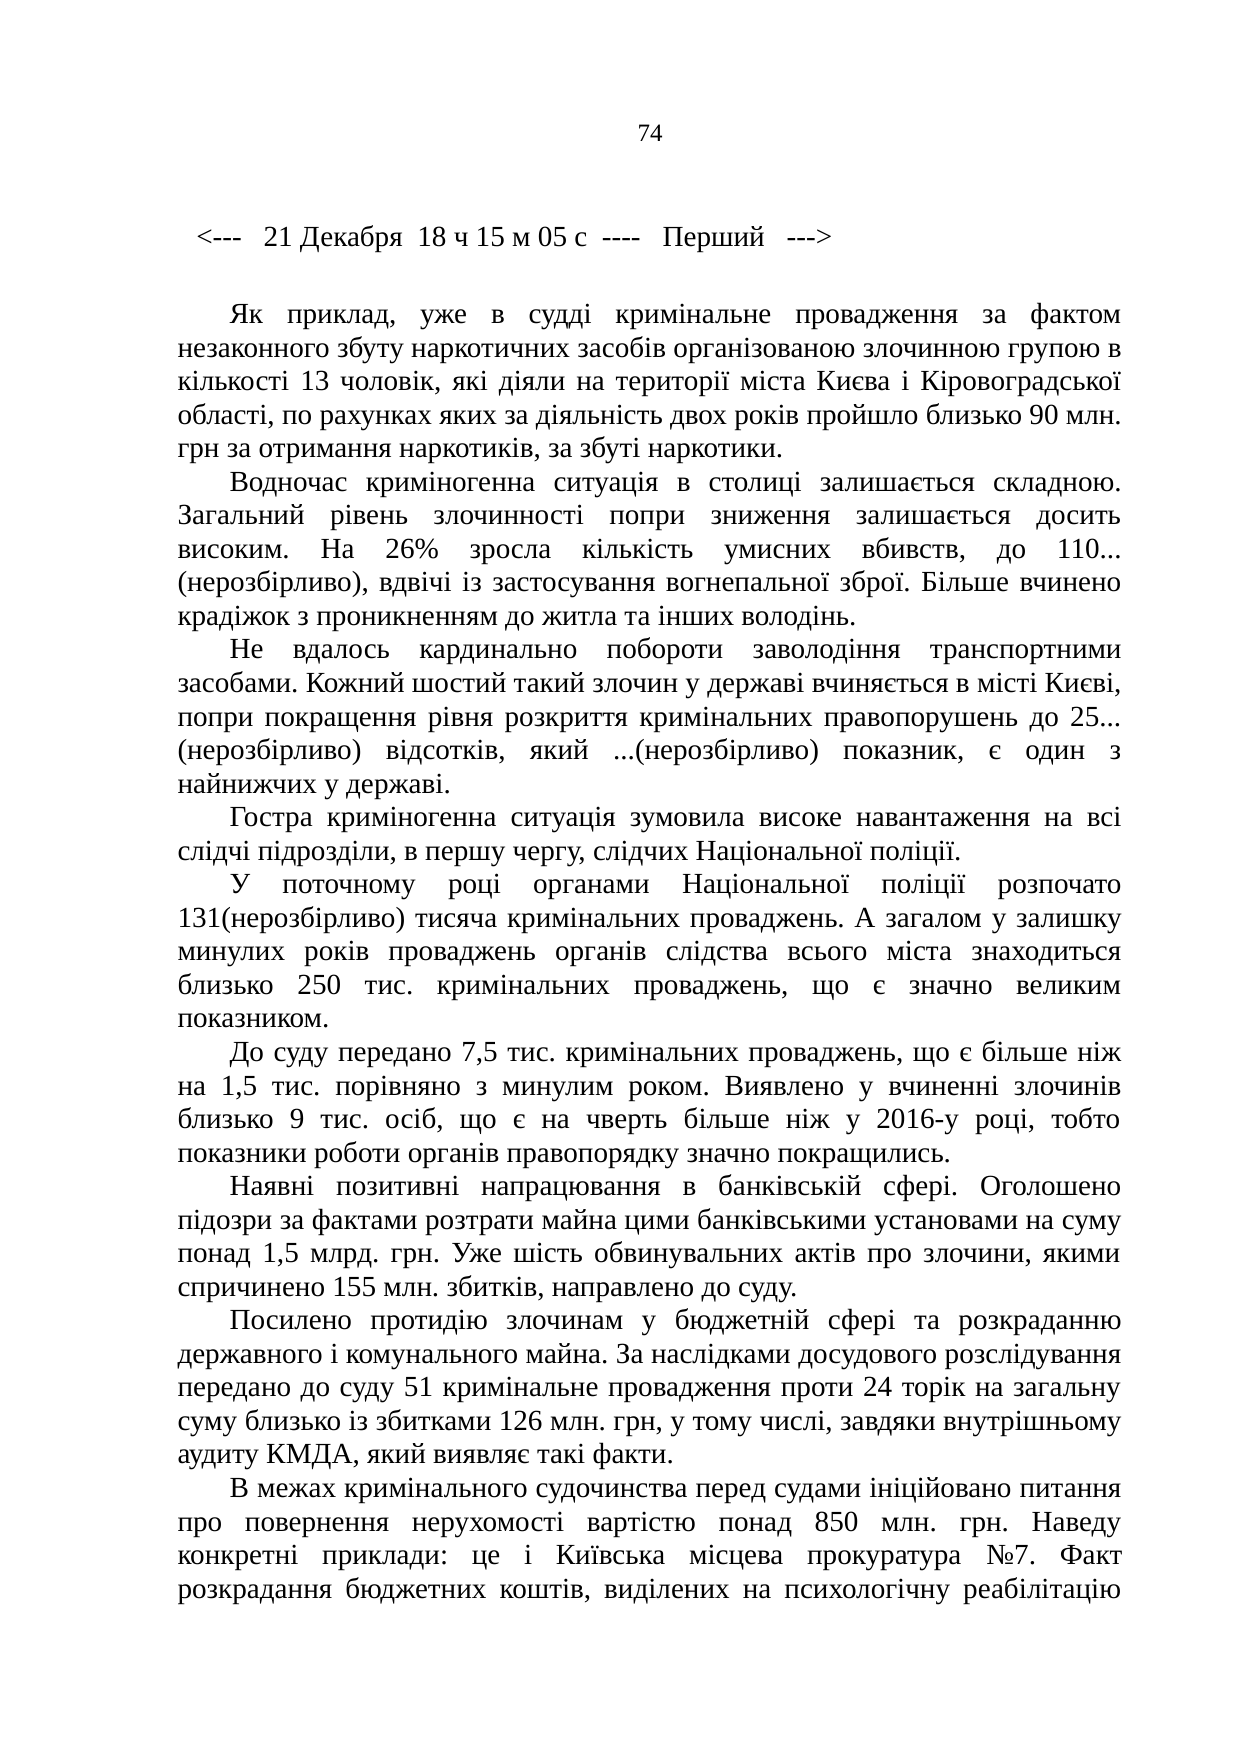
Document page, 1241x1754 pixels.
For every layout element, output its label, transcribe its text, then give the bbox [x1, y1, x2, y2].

text В межах кримінального судочинства перед судами ініційовано питання про повернення нерухомості вартістю понад 850 млн. грн. Наведу конкретні приклади: це і Київська місцева прокуратура №7. Факт розкрадання бюджетних коштів, виділених на психологічну реабілітацію [177, 1470, 1122, 1604]
text Наявні позитивні напрацювання в банківській сфері. Оголошено підозри за фактами розтрати майна цими банківськими установами на суму понад 1,5 млрд. грн. Уже шість обвинувальних актів про злочини, якими спричинено 155 млн. збитків, направлено до суду. [177, 1168, 1122, 1302]
text У поточному році органами Національної поліції розпочато 131(нерозбірливо) тисяча кримінальних проваджень. А загалом у залишку минулих років проваджень органів слідства всього міста знаходиться близько 250 тис. кримінальних проваджень, що є значно великим показником. [177, 866, 1122, 1034]
text <--- 21 Декабря 18 ч 15 м 05 с ---- Перший ---> [177, 176, 1122, 263]
text До суду передано 7,5 тис. кримінальних проваджень, що є більше ніж на 1,5 тис. порівняно з минулим роком. Виявлено у вчиненні злочинів близько 9 тис. осіб, що є на чверть більше ніж у 2016-у році, тобто показники роботи органів правопорядку значно покращились. [177, 1034, 1122, 1168]
text Як приклад, уже в судді кримінальне провадження за фактом незаконного збуту наркотичних засобів організованою злочинною групою в кількості 13 чоловік, які діяли на території міста Києва і Кіровоградської області, по рахунках яких за діяльність двох років пройшло близько 90 млн. грн за отримання наркотиків, за збуті наркотики. [177, 296, 1122, 464]
text Не вдалось кардинально побороти заволодіння транспортними засобами. Кожний шостий такий злочин у державі вчиняється в місті Києві, попри покращення рівня розкриття кримінальних правопорушень до 25...(нерозбірливо) відсотків, який ...(нерозбірливо) показник, є один з найнижчих у державі. [177, 632, 1122, 799]
text Посилено протидію злочинам у бюджетній сфері та розкраданню державного і комунального майна. За наслідками досудового розслідування передано до суду 51 кримінальне провадження проти 24 торік на загальну суму близько із збитками 126 млн. грн, у тому числі, завдяки внутрішньому аудиту КМДА, який виявляє такі факти. [177, 1302, 1122, 1470]
text Гостра криміногенна ситуація зумовила високе навантаження на всі слідчі підрозділи, в першу чергу, слідчих Національної поліції. [177, 799, 1122, 866]
text Водночас криміногенна ситуація в столиці залишається складною. Загальний рівень злочинності попри зниження залишається досить високим. На 26% зросла кількість умисних вбивств, до 110...(нерозбірливо), вдвічі із застосування вогнепальної зброї. Більше вчинено крадіжок з проникненням до житла та інших володінь. [177, 464, 1122, 632]
